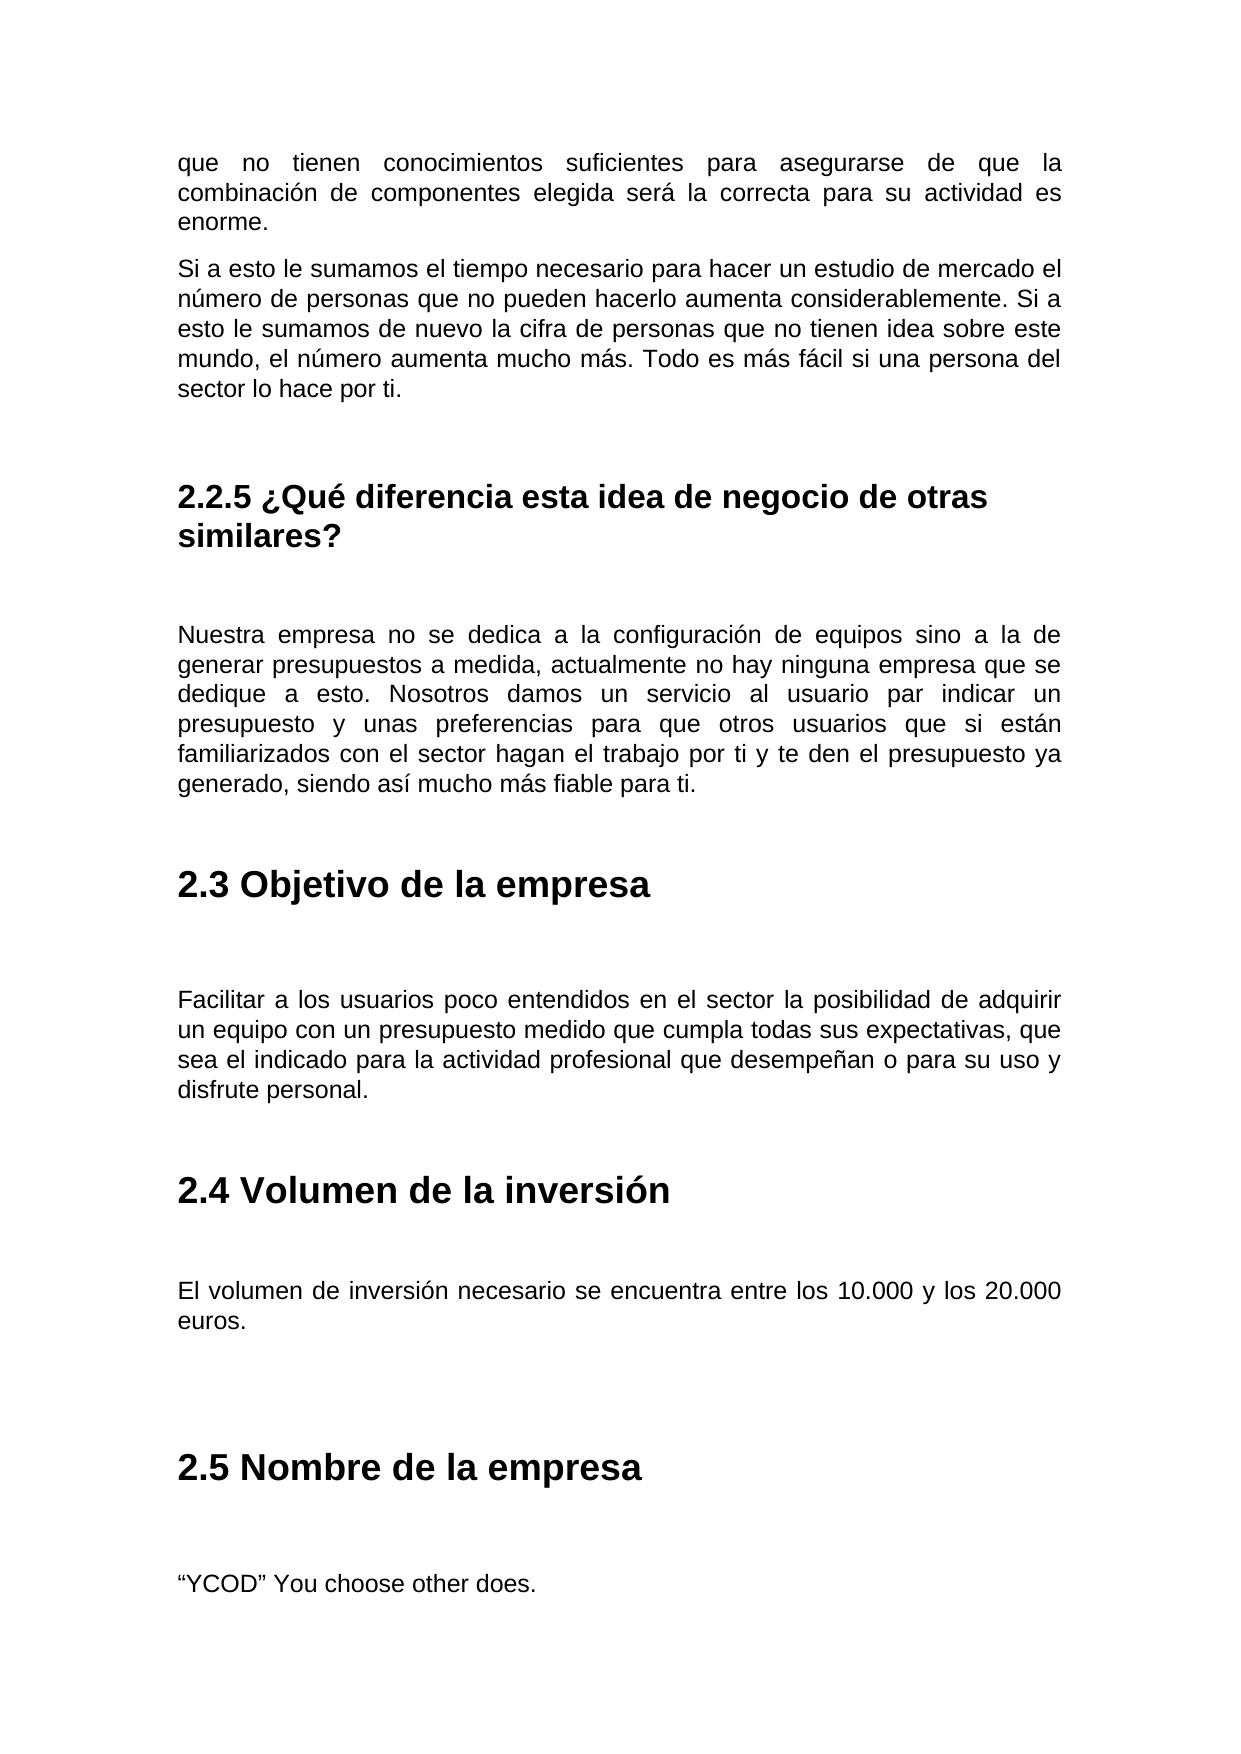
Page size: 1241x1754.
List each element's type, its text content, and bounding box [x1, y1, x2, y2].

text que no tienen conocimientos suficientes para asegurarse de que la combinación de componentes elegida será la correcta para su actividad es enorme. [177, 148, 1063, 236]
text El volumen de inversión necesario se encuentra entre los 10.000 y los 20.000 euros. [177, 1276, 1063, 1335]
text Facilitar a los usuarios poco entendidos en el sector la posibilidad de adquirir un equipo con un presupuesto medido que cumpla todas sus expectativas, que sea el indicado para la actividad profesional que desempeñan o para su uso y disfrute personal. [177, 985, 1063, 1104]
text “YCOD” You choose other does. [177, 1568, 1063, 1597]
text Nuestra empresa no se dedica a la configuración de equipos sino a la de generar presupuestos a medida, actualmente no hay ninguna empresa que se dedique a esto. Nosotros damos un servicio al usuario par indicar un presupuesto y unas preferencias para que otros usuarios que si están familiarizados con el sector hagan el trabajo por ti y te den el presupuesto ya generado, siendo así mucho más fiable para ti. [177, 620, 1063, 798]
text 2.5 Nombre de la empresa [177, 1446, 1063, 1489]
text 2.2.5 ¿Qué diferencia esta idea de negocio de otras similares? [177, 477, 1063, 555]
text Si a esto le sumamos el tiempo necesario para hacer un estudio de mercado el número de personas que no pueden hacerlo aumenta considerablemente. Si a esto le sumamos de nuevo la cifra de personas que no tienen idea sobre este mundo, el número aumenta mucho más. Todo es más fácil si una persona del sector lo hace por ti. [177, 254, 1063, 402]
text 2.4 Volumen de la inversión [177, 1168, 1063, 1211]
text 2.3 Objetivo de la empresa [177, 862, 1063, 905]
